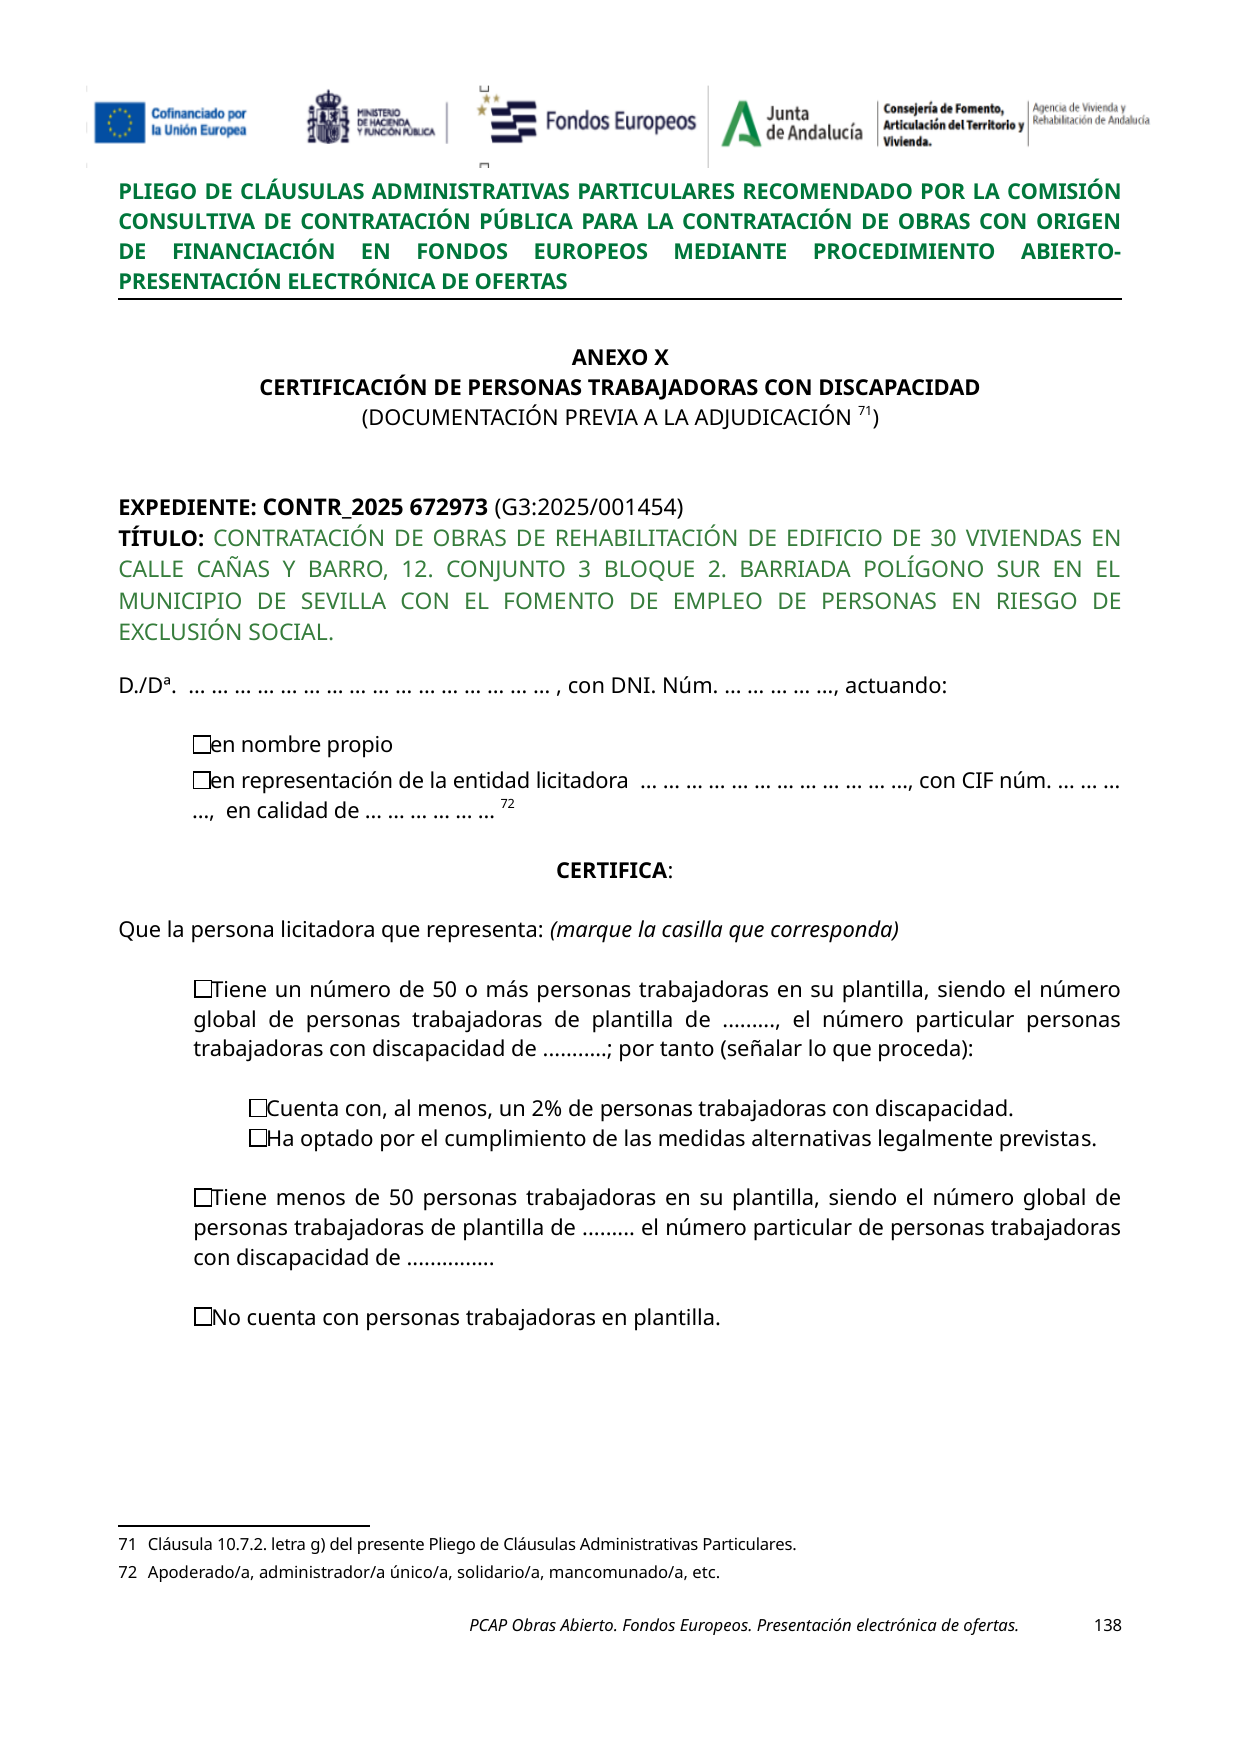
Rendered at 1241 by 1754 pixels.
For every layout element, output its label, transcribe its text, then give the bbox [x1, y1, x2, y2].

text TÍTULO: CONTRATACIÓN DE OBRAS DE REHABILITACIÓN DE EDIFICIO DE 30 VIVIENDAS EN CALLE CAÑAS Y BARRO, 12. CONJUNTO 3 BLOQUE 2. BARRIADA POLÍGONO SUR EN EL MUNICIPIO DE SEVILLA CON EL FOMENTO DE EMPLEO DE PERSONAS EN RIESGO DE EXCLUSIÓN SOCIAL. [118, 522, 1122, 647]
text CERTIFICACIÓN DE PERSONAS TRABAJADORAS CON DISCAPACIDAD [118, 372, 1122, 402]
list Cuenta con, al menos, un 2% de personas trabajadoras con discapacidad. [213, 1093, 1122, 1123]
picture [86, 81, 1164, 168]
list Tiene menos de 50 personas trabajadoras en su plantilla, siendo el número global de personas trabajadoras de plantilla de ......... el número particular de personas trabajadoras con discapacidad de ............... [156, 1182, 1122, 1272]
text Cláusula 10.7.2. letra g) del presente Pliego de Cláusulas Administrativas Particulares. [118, 1532, 1122, 1555]
text en representación de la entidad licitadora … … … … … … … … … … … …, con CIF núm. … … … …, en calidad de … … … … … … [192, 765, 1122, 825]
text en nombre propio [192, 729, 1122, 759]
list Tiene un número de 50 o más personas trabajadoras en su plantilla, siendo el número global de personas trabajadoras de plantilla de ........., el número particular personas trabajadoras con discapacidad de ........…; por tanto (señalar lo que proceda): [156, 974, 1122, 1063]
text Que la persona licitadora que representa: (marque la casilla que corresponda) [118, 914, 1122, 944]
text D./Dª. … … … … … … … … … … … … … … … … , con DNI. Núm. … … … … …, actuando: [118, 670, 1122, 700]
text Apoderado/a, administrador/a único/a, solidario/a, mancomunado/a, etc. [118, 1561, 1122, 1584]
text EXPEDIENTE: CONTR_2025 672973 (G3:2025/001454) [118, 491, 1122, 522]
list Ha optado por el cumplimiento de las medidas alternativas legalmente previstas. [213, 1123, 1122, 1153]
text (DOCUMENTACIÓN PREVIA A LA ADJUDICACIÓN ) [118, 402, 1122, 431]
text ANEXO X [118, 342, 1122, 372]
text PLIEGO DE CLÁUSULAS ADMINISTRATIVAS PARTICULARES RECOMENDADO POR LA COMISIÓN CONSULTIVA DE CONTRATACIÓN PÚBLICA PARA LA CONTRATACIÓN DE OBRAS CON ORIGEN DE FINANCIACIÓN EN FONDOS EUROPEOS MEDIANTE PROCEDIMIENTO ABIERTO- PRESENTACIÓN ELECTRÓNICA DE OFERTAS [118, 176, 1122, 298]
list No cuenta con personas trabajadoras en plantilla. [156, 1302, 1122, 1331]
text CERTIFICA: [118, 855, 1122, 884]
